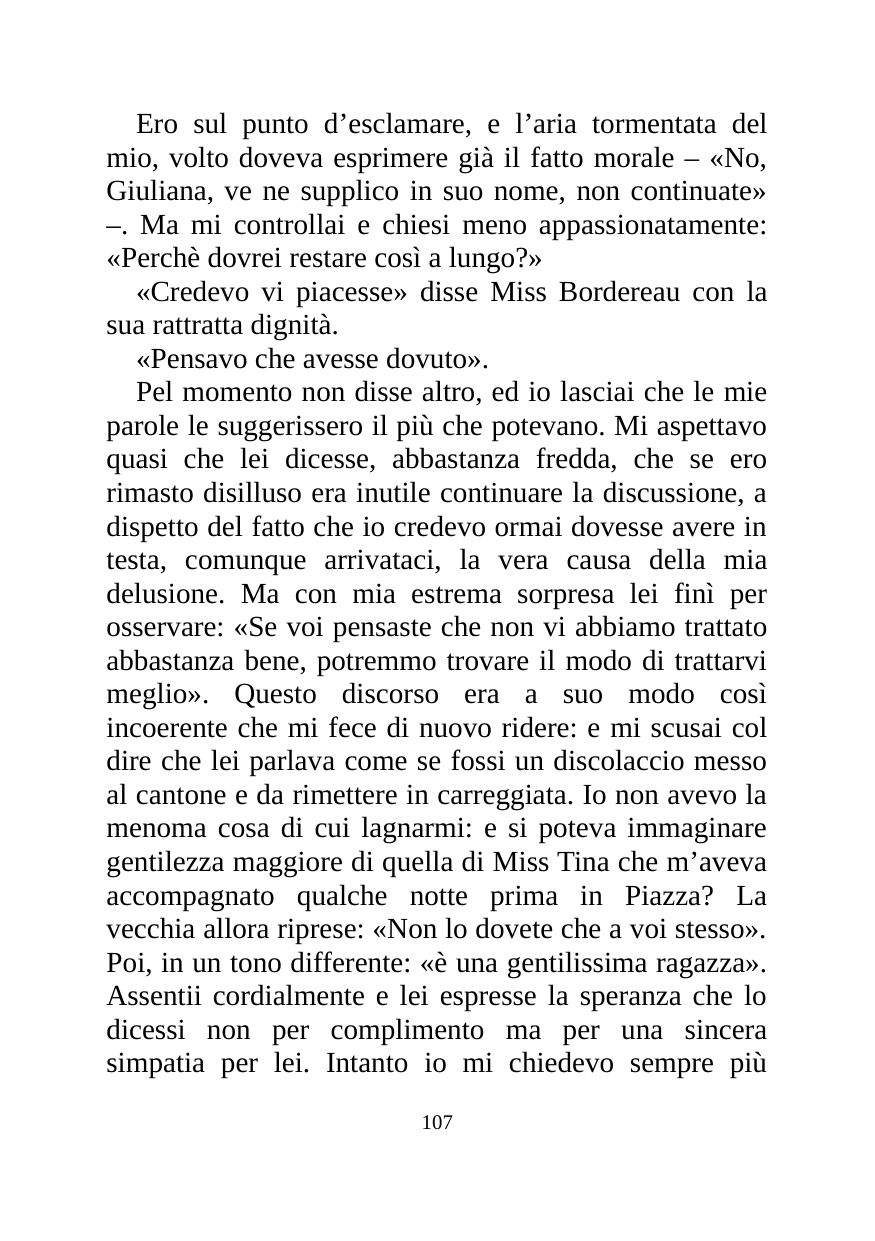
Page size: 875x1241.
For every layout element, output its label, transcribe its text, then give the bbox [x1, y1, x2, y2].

text Ero sul punto d’esclamare, e l’aria tormentata del mio, volto doveva esprimere già il fatto morale – «No, Giuliana, ve ne supplico in suo nome, non continuate» –. Ma mi controllai e chiesi meno appassionatamente: «Perchè dovrei restare così a lungo?» [106, 106, 768, 274]
text Pel momento non disse altro, ed io lasciai che le mie parole le suggerissero il più che potevano. Mi aspettavo quasi che lei dicesse, abbastanza fredda, che se ero rimasto disilluso era inutile continuare la discussione, a dispetto del fatto che io credevo ormai dovesse avere in testa, comunque arrivataci, la vera causa della mia delusione. Ma con mia estrema sorpresa lei finì per osservare: «Se voi pensaste che non vi abbiamo trattato abbastanza bene, potremmo trovare il modo di trattarvi meglio». Questo discorso era a suo modo così incoerente che mi fece di nuovo ridere: e mi scusai col dire che lei parlava come se fossi un discolaccio messo al cantone e da rimettere in carreggiata. Io non avevo la menoma cosa di cui lagnarmi: e si poteva immaginare gentilezza maggiore di quella di Miss Tina che m’aveva accompagnato qualche notte prima in Piazza? La vecchia allora riprese: «Non lo dovete che a voi stesso». Poi, in un tono differente: «è una gentilissima ragazza». Assentii cordialmente e lei espresse la speranza che lo dicessi non per complimento ma per una sincera simpatia per lei. Intanto io mi chiedevo sempre più [106, 374, 768, 1079]
text «Pensavo che avesse dovuto». [106, 341, 768, 374]
text «Credevo vi piacesse» disse Miss Bordereau con la sua rattratta dignità. [106, 274, 768, 341]
